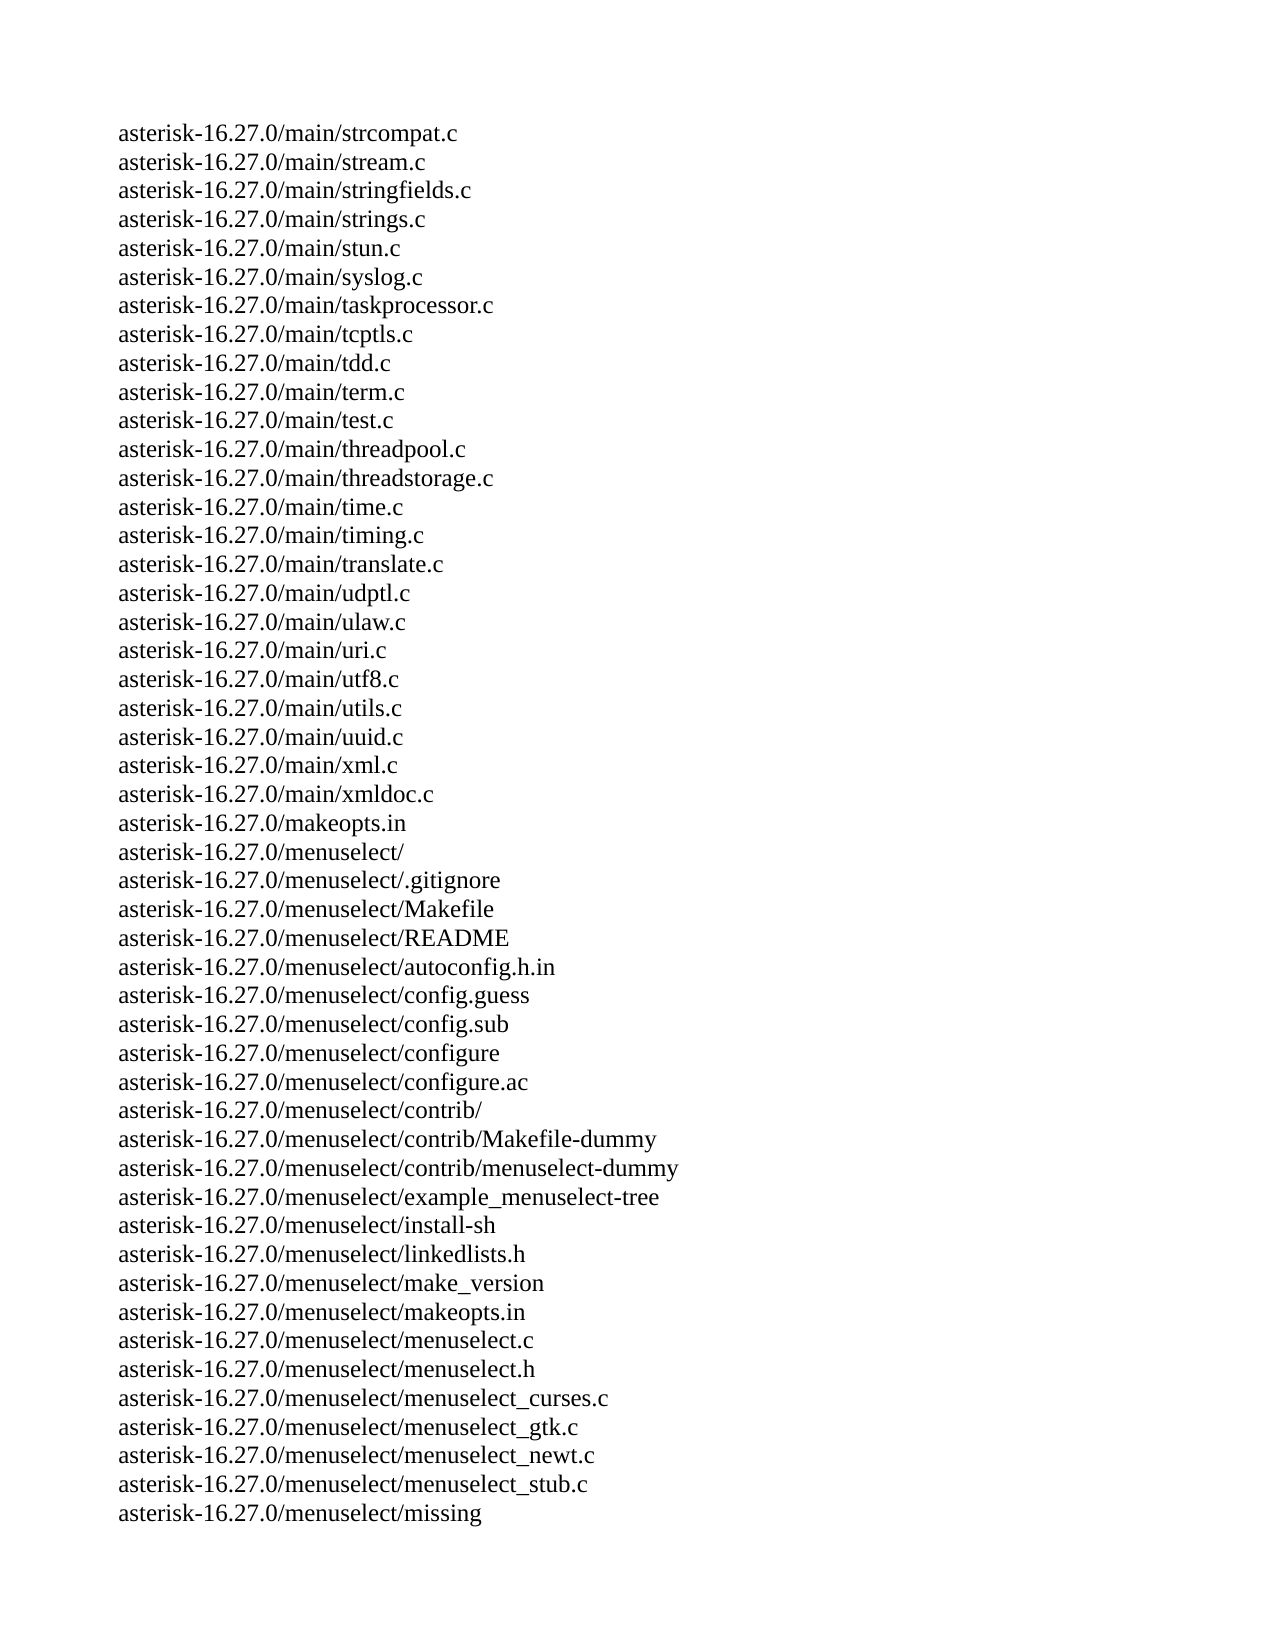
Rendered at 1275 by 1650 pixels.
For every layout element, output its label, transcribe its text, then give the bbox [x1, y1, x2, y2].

text asterisk-16.27.0/main/translate.c [118, 549, 1157, 578]
text asterisk-16.27.0/main/uri.c [118, 636, 1157, 664]
text asterisk-16.27.0/main/test.c [118, 406, 1157, 434]
text asterisk-16.27.0/menuselect/Makefile [118, 894, 1157, 923]
text asterisk-16.27.0/menuselect/makeopts.in [118, 1297, 1157, 1326]
text asterisk-16.27.0/menuselect/config.sub [118, 1009, 1157, 1038]
text asterisk-16.27.0/menuselect/contrib/ [118, 1096, 1157, 1124]
text asterisk-16.27.0/main/threadstorage.c [118, 463, 1157, 492]
text asterisk-16.27.0/main/stun.c [118, 233, 1157, 262]
text asterisk-16.27.0/menuselect/configure.ac [118, 1067, 1157, 1096]
text asterisk-16.27.0/main/term.c [118, 377, 1157, 406]
text asterisk-16.27.0/main/syslog.c [118, 262, 1157, 291]
text asterisk-16.27.0/menuselect/menuselect.c [118, 1326, 1157, 1354]
text asterisk-16.27.0/main/time.c [118, 492, 1157, 521]
text asterisk-16.27.0/main/utf8.c [118, 664, 1157, 693]
text asterisk-16.27.0/main/ulaw.c [118, 607, 1157, 636]
text asterisk-16.27.0/main/strings.c [118, 204, 1157, 233]
text asterisk-16.27.0/main/threadpool.c [118, 434, 1157, 463]
text asterisk-16.27.0/main/udptl.c [118, 578, 1157, 607]
text asterisk-16.27.0/menuselect/linkedlists.h [118, 1239, 1157, 1268]
text asterisk-16.27.0/main/timing.c [118, 521, 1157, 549]
text asterisk-16.27.0/menuselect/autoconfig.h.in [118, 952, 1157, 981]
text asterisk-16.27.0/menuselect/make_version [118, 1268, 1157, 1297]
text asterisk-16.27.0/main/stream.c [118, 147, 1157, 176]
text asterisk-16.27.0/main/tcptls.c [118, 319, 1157, 348]
text asterisk-16.27.0/menuselect/contrib/Makefile-dummy [118, 1124, 1157, 1153]
text asterisk-16.27.0/main/tdd.c [118, 348, 1157, 377]
text asterisk-16.27.0/menuselect/example_menuselect-tree [118, 1182, 1157, 1211]
text asterisk-16.27.0/menuselect/menuselect_gtk.c [118, 1412, 1157, 1441]
text asterisk-16.27.0/main/utils.c [118, 693, 1157, 722]
text asterisk-16.27.0/menuselect/ [118, 837, 1157, 866]
text asterisk-16.27.0/menuselect/missing [118, 1498, 1157, 1527]
text asterisk-16.27.0/main/stringfields.c [118, 176, 1157, 204]
text asterisk-16.27.0/main/strcompat.c [118, 118, 1157, 147]
text asterisk-16.27.0/menuselect/install-sh [118, 1211, 1157, 1239]
text asterisk-16.27.0/main/taskprocessor.c [118, 291, 1157, 319]
text asterisk-16.27.0/main/uuid.c [118, 722, 1157, 751]
text asterisk-16.27.0/menuselect/menuselect_stub.c [118, 1469, 1157, 1498]
text asterisk-16.27.0/main/xmldoc.c [118, 779, 1157, 808]
text asterisk-16.27.0/menuselect/contrib/menuselect-dummy [118, 1153, 1157, 1182]
text asterisk-16.27.0/menuselect/config.guess [118, 981, 1157, 1009]
text asterisk-16.27.0/menuselect/.gitignore [118, 866, 1157, 894]
text asterisk-16.27.0/menuselect/README [118, 923, 1157, 952]
text asterisk-16.27.0/menuselect/menuselect_curses.c [118, 1383, 1157, 1412]
text asterisk-16.27.0/menuselect/menuselect.h [118, 1354, 1157, 1383]
text asterisk-16.27.0/main/xml.c [118, 751, 1157, 779]
text asterisk-16.27.0/menuselect/configure [118, 1038, 1157, 1067]
text asterisk-16.27.0/makeopts.in [118, 808, 1157, 837]
text asterisk-16.27.0/menuselect/menuselect_newt.c [118, 1441, 1157, 1469]
